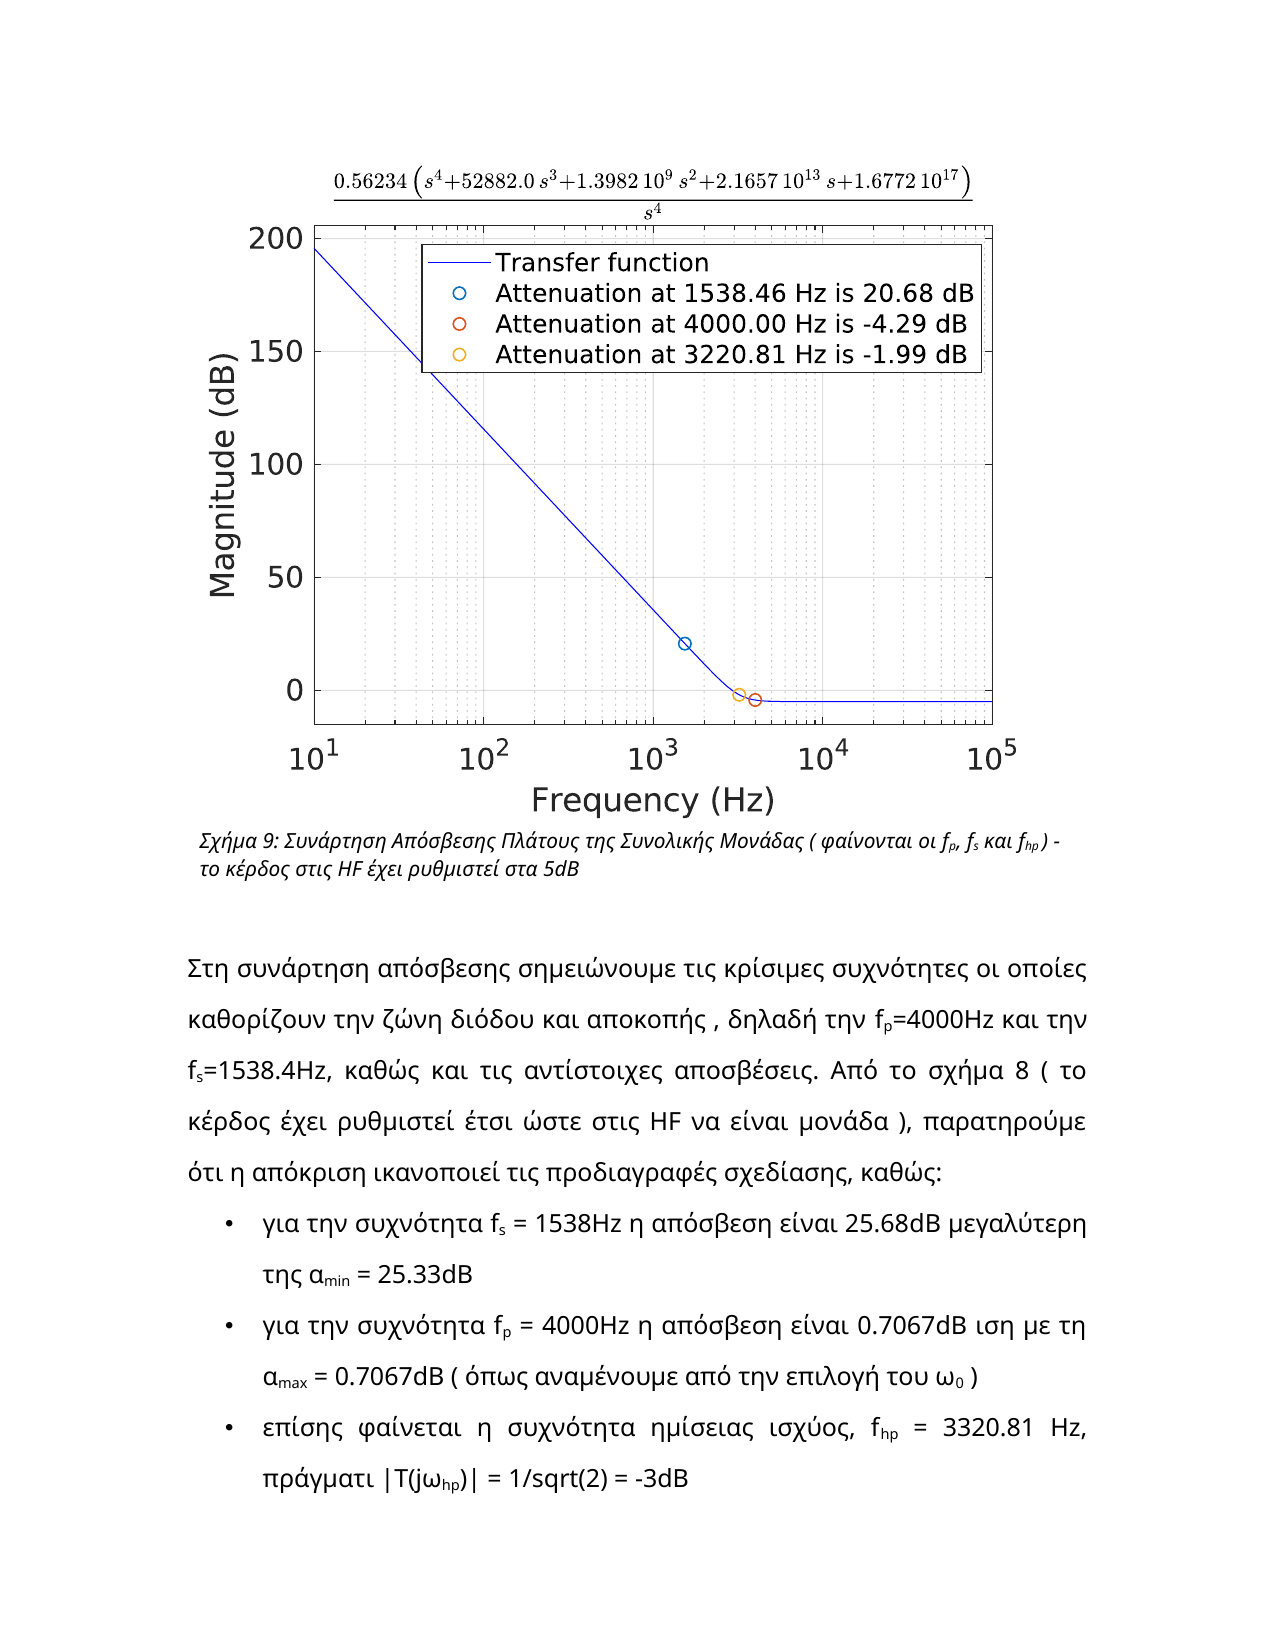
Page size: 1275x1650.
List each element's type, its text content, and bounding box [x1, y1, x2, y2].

list για την συχνότητα fs = 1538Hz η απόσβεση είναι 25.68dB μεγαλύτερη της αmin = 25.33dB [225, 1206, 1087, 1291]
text Σχήμα 9: Συνάρτηση Απόσβεσης Πλάτους της Συνολικής Μονάδας ( φαίνονται οι fp, fs και fhp ) - το κέρδος στις HF έχει ρυθμιστεί στα 5dB [199, 162, 1076, 883]
list επίσης φαίνεται η συχνότητα ημίσειας ισχύος, fhp = 3320.81 Hz, πράγματι |Τ(jωhp)| = 1/sqrt(2) = -3dB [225, 1410, 1087, 1495]
list για την συχνότητα fp = 4000Hz η απόσβεση είναι 0.7067dB ιση με τη αmax = 0.7067dB ( όπως αναμένουμε από την επιλογή του ω0 ) [225, 1308, 1087, 1393]
text Στη συνάρτηση απόσβεσης σημειώνουμε τις κρίσιμες συχνότητες οι οποίες καθορίζουν την ζώνη διόδου και αποκοπής , δηλαδή την fp=4000Hz και την fs=1538.4Hz, καθώς και τις αντίστοιχες αποσβέσεις. Από το σχήμα 8 ( το κέρδος έχει ρυθμιστεί έτσι ώστε στις HF να είναι μονάδα ), παρατηρούμε ότι η απόκριση ικανοποιεί τις προδιαγραφές σχεδίασης, καθώς: [187, 951, 1087, 1189]
